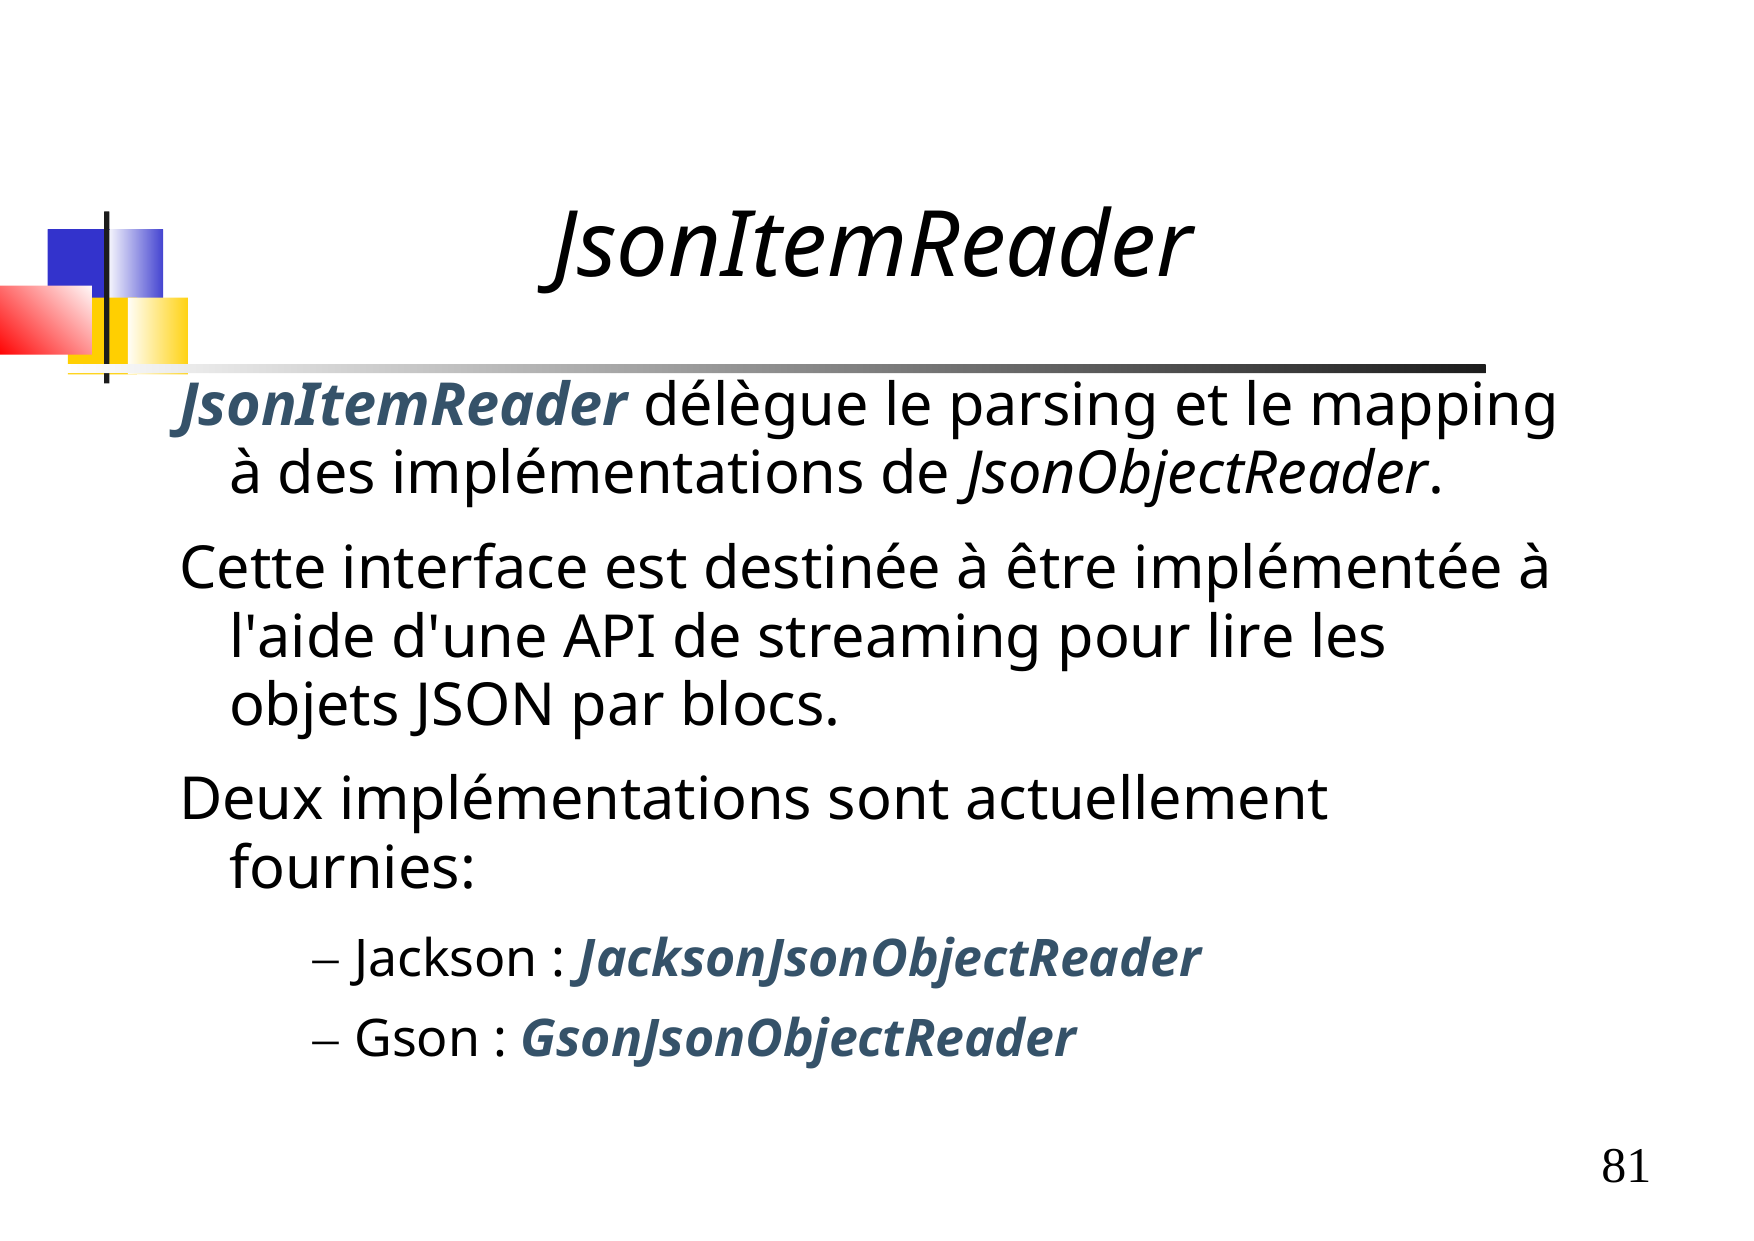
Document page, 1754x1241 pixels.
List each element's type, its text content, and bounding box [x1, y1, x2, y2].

title JsonItemReader [179, 139, 1567, 351]
list JsonItemReader délègue le parsing et le mapping à des implémentations de JsonObjectReader. Cette interface est destinée à être implémentée à l'aide d'une API de streaming pour lire les objets JSON par blocs. Deux implémentations sont actuellement fournies: Jackson : JacksonJsonObjectReader Gson : GsonJsonObjectReader [179, 371, 1567, 1091]
